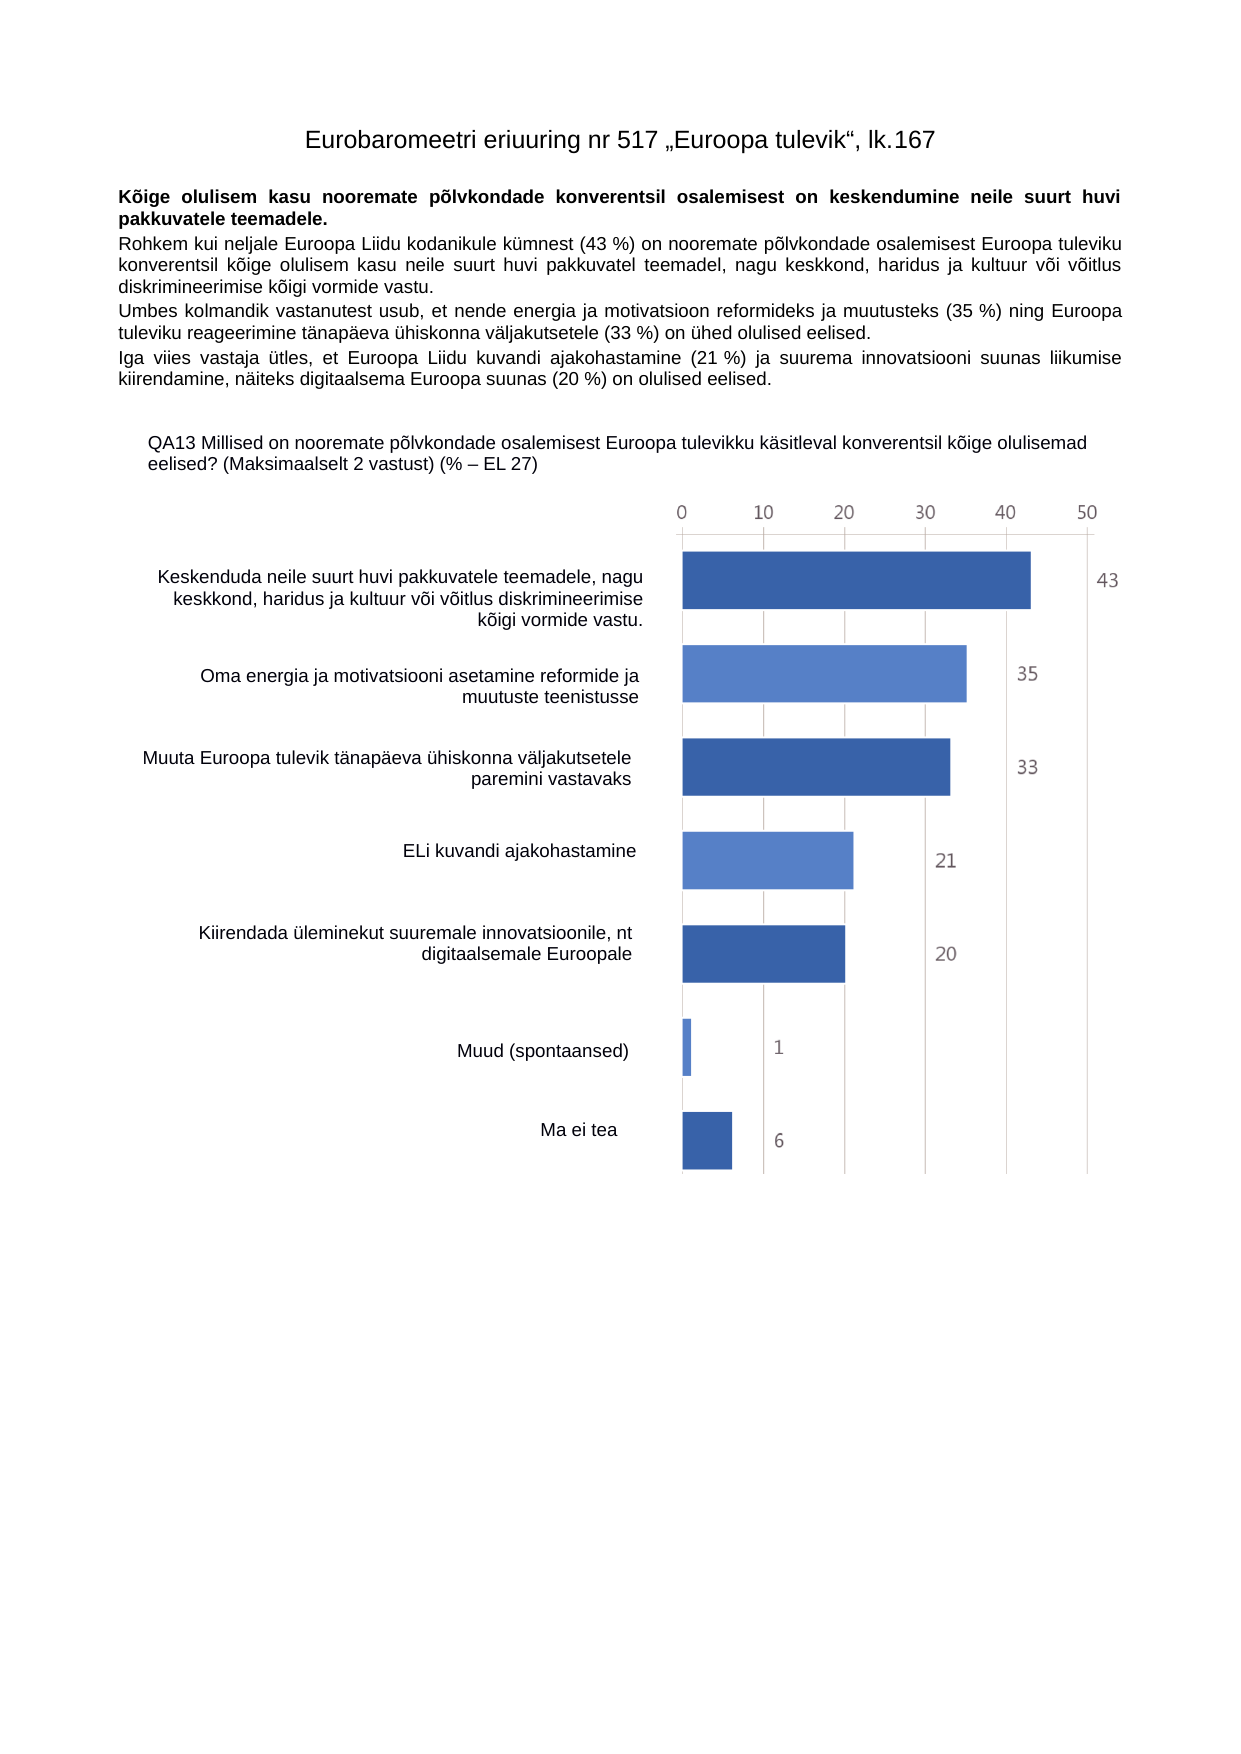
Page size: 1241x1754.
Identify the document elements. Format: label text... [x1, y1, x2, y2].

text Umbes kolmandik vastanutest usub, et nende energia ja motivatsioon reformideks ja muutusteks (35 %) ning Euroopa tuleviku reageerimine tänapäeva ühiskonna väljakutsetele (33 %) on ühed olulised eelised. [118, 300, 1122, 343]
text Iga viies vastaja ütles, et Euroopa Liidu kuvandi ajakohastamine (21 %) ja suurema innovatsiooni suunas liikumise kiirendamine, näiteks digitaalsema Euroopa suunas (20 %) on olulised eelised. [118, 347, 1122, 390]
picture [668, 492, 1122, 1180]
text Rohkem kui neljale Euroopa Liidu kodanikule kümnest (43 %) on nooremate põlvkondade osalemisest Euroopa tuleviku konverentsil kõige olulisem kasu neile suurt huvi pakkuvatel teemadel, nagu keskkond, haridus ja kultuur või võitlus diskrimineerimise kõigi vormide vastu. [118, 232, 1122, 297]
text Kõige olulisem kasu nooremate põlvkondade konverentsil osalemisest on keskendumine neile suurt huvi pakkuvatele teemadele. [118, 186, 1122, 229]
